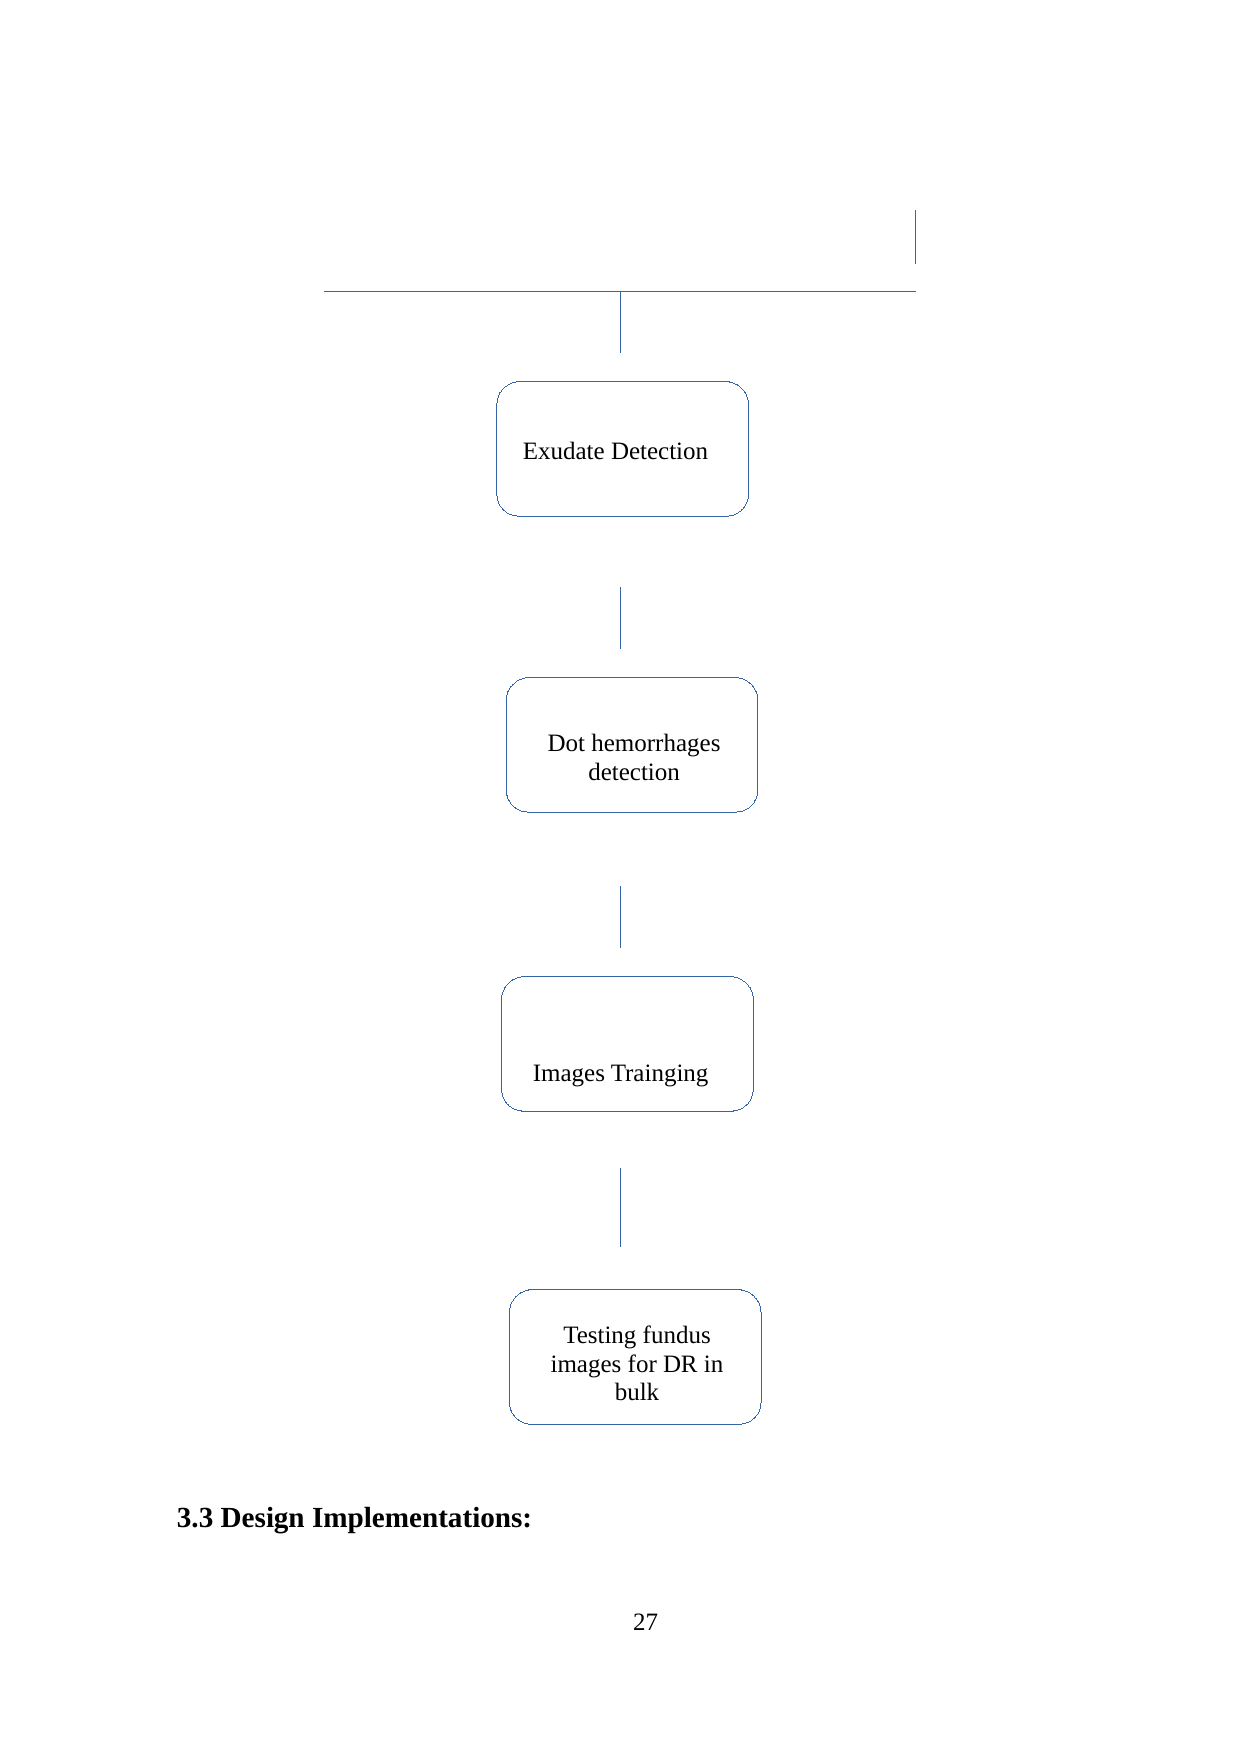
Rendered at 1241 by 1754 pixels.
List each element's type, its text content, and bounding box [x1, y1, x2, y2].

text 3.3 Design Implementations: [177, 1500, 1122, 1534]
